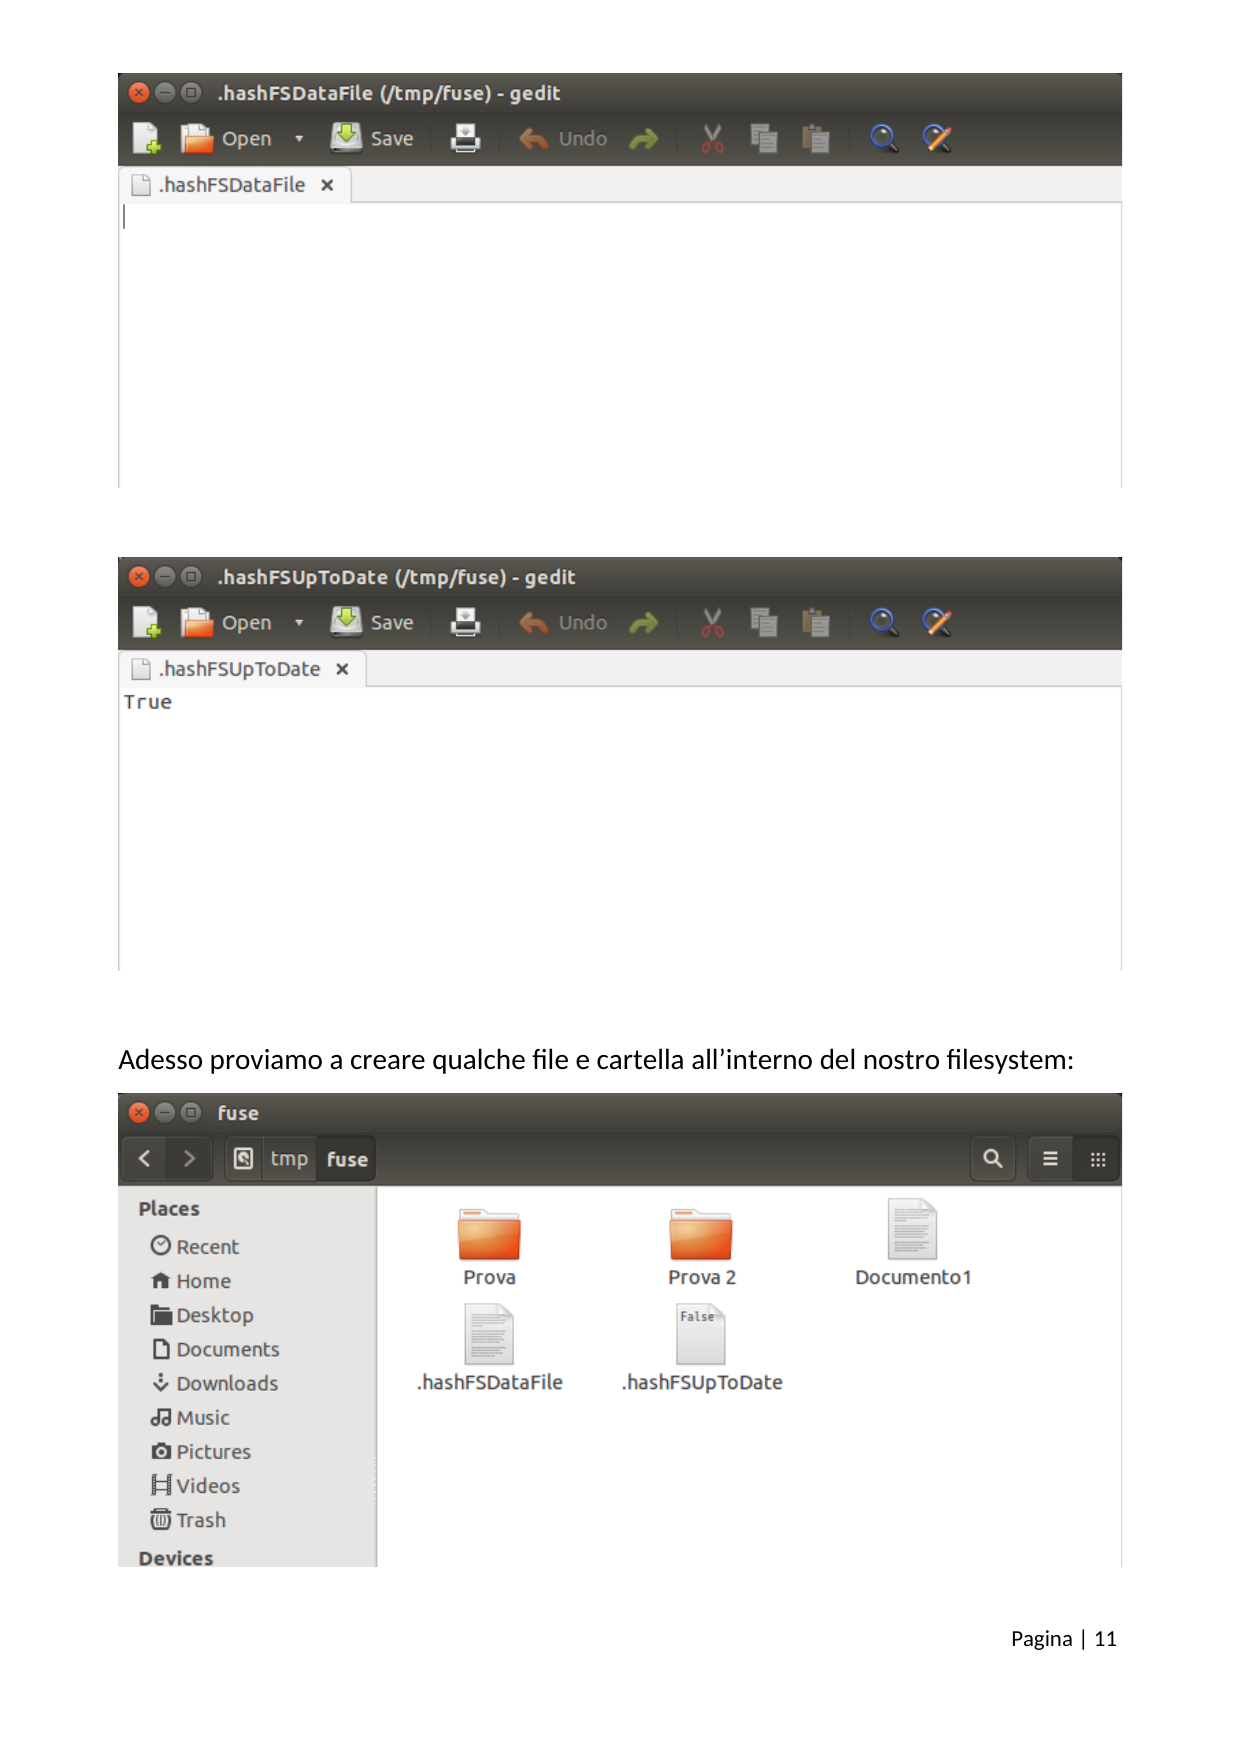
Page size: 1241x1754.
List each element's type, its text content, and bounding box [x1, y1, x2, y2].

list Adesso proviamo a creare qualche file e cartella all’interno del nostro filesystem: [118, 1041, 1122, 1076]
